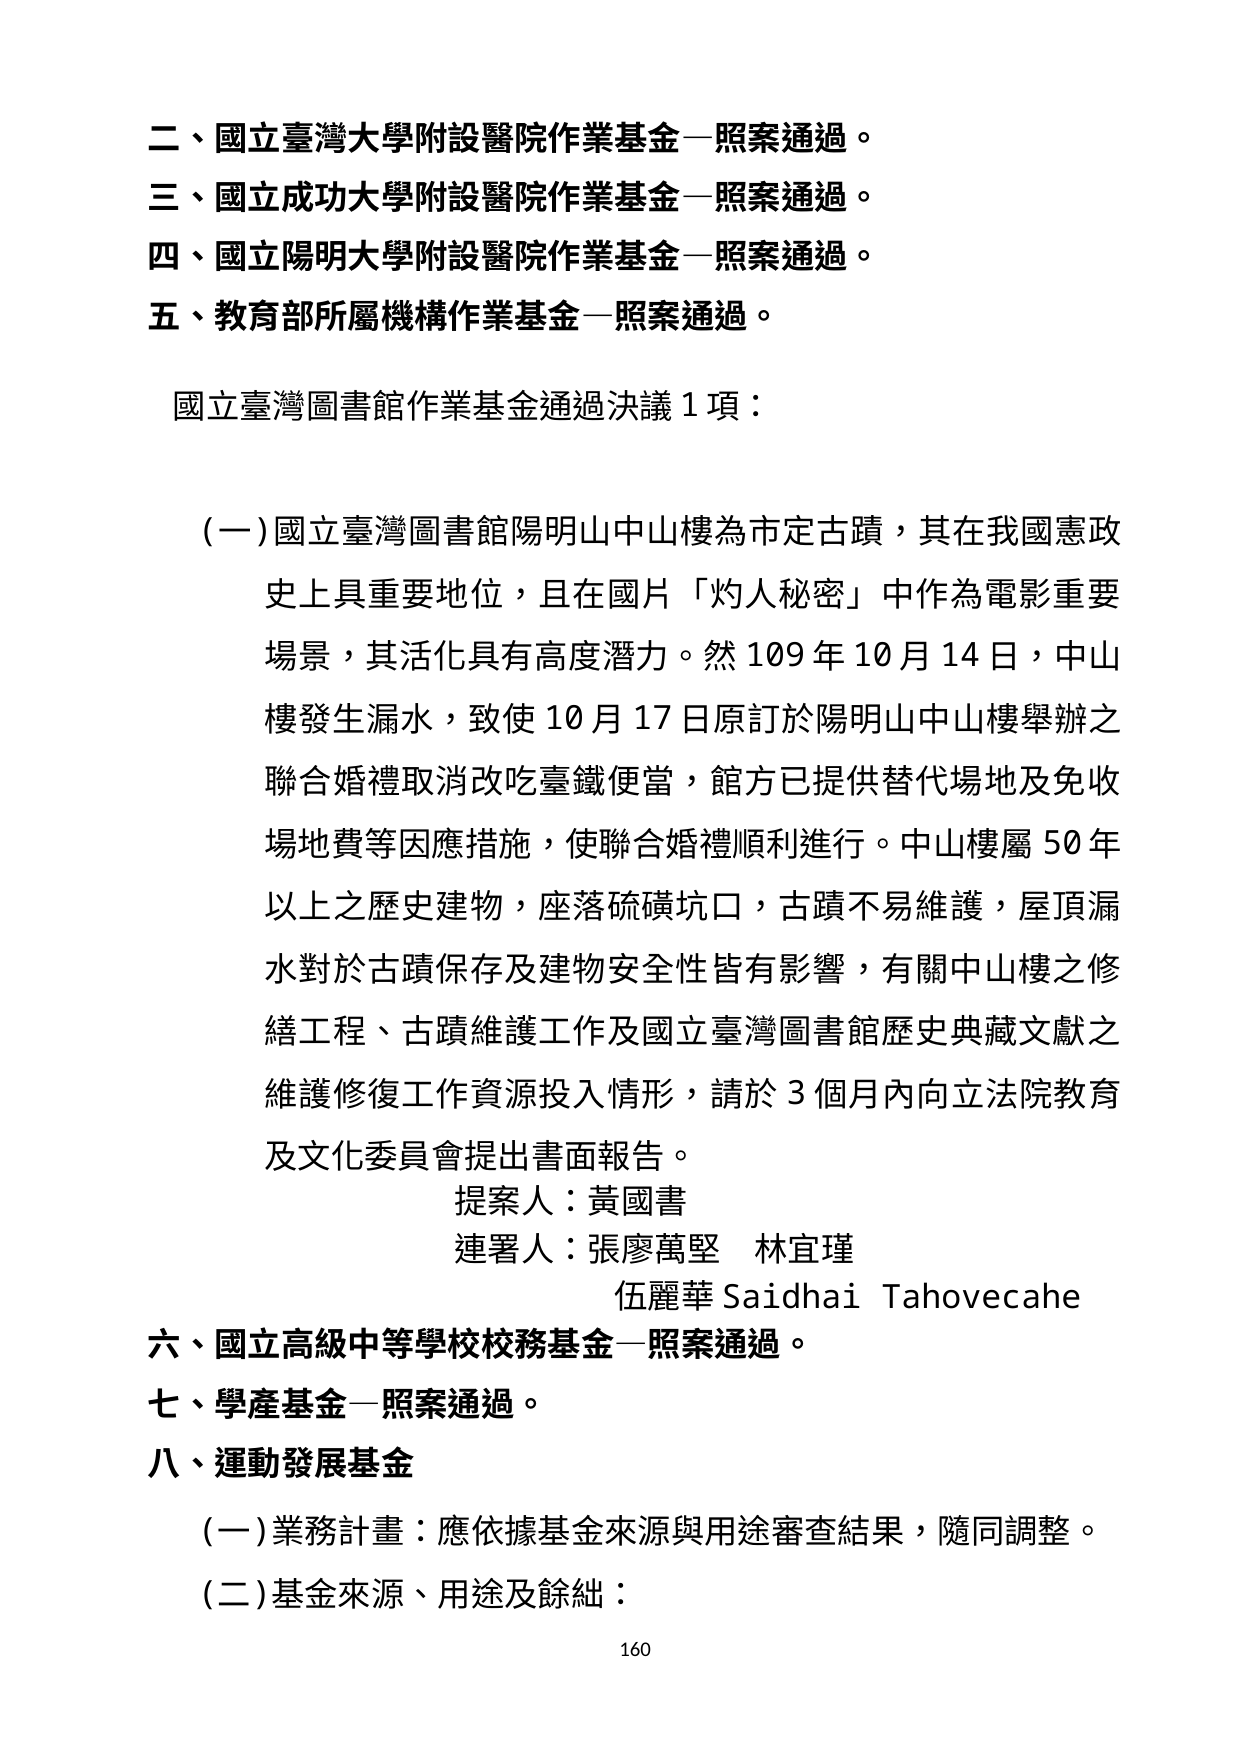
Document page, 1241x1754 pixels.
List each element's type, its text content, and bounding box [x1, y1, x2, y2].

text 七、學產基金—照案通過。 [148, 1378, 1121, 1426]
text (一)國立臺灣圖書館陽明山中山樓為市定古蹟，其在我國憲政史上具重要地位，且在國片「灼人秘密」中作為電影重要場景，其活化具有高度潛力。然109年10月14日，中山樓發生漏水，致使10月17日原訂於陽明山中山樓舉辦之聯合婚禮取消改吃臺鐵便當，館方已提供替代場地及免收場地費等因應措施，使聯合婚禮順利進行。中山樓屬50年以上之歷史建物，座落硫磺坑口，古蹟不易維護，屋頂漏水對於古蹟保存及建物安全性皆有影響，有關中山樓之修繕工程、古蹟維護工作及國立臺灣圖書館歷史典藏文獻之維護修復工作資源投入情形，請於3個月內向立法院教育及文化委員會提出書面報告。 [198, 487, 1122, 1175]
text (二)基金來源、用途及餘絀： [198, 1550, 1122, 1612]
text 五、教育部所屬機構作業基金—照案通過。 [148, 290, 1121, 338]
text 四、國立陽明大學附設醫院作業基金—照案通過。 [148, 231, 1121, 278]
text 二、國立臺灣大學附設醫院作業基金—照案通過。 [148, 112, 1121, 160]
text (一)業務計畫：應依據基金來源與用途審查結果，隨同調整。 [198, 1487, 1122, 1550]
text 伍麗華Saidhai Tahovecahe [148, 1271, 1122, 1318]
text 三、國立成功大學附設醫院作業基金—照案通過。 [148, 171, 1121, 219]
text 六、國立高級中等學校校務基金—照案通過。 [148, 1318, 1121, 1366]
text 提案人：黃國書 [148, 1175, 1122, 1223]
text 八、運動發展基金 [148, 1437, 1121, 1485]
text 國立臺灣圖書館作業基金通過決議1項： [173, 362, 1122, 425]
text 連署人：張廖萬堅 林宜瑾 [148, 1223, 1122, 1271]
